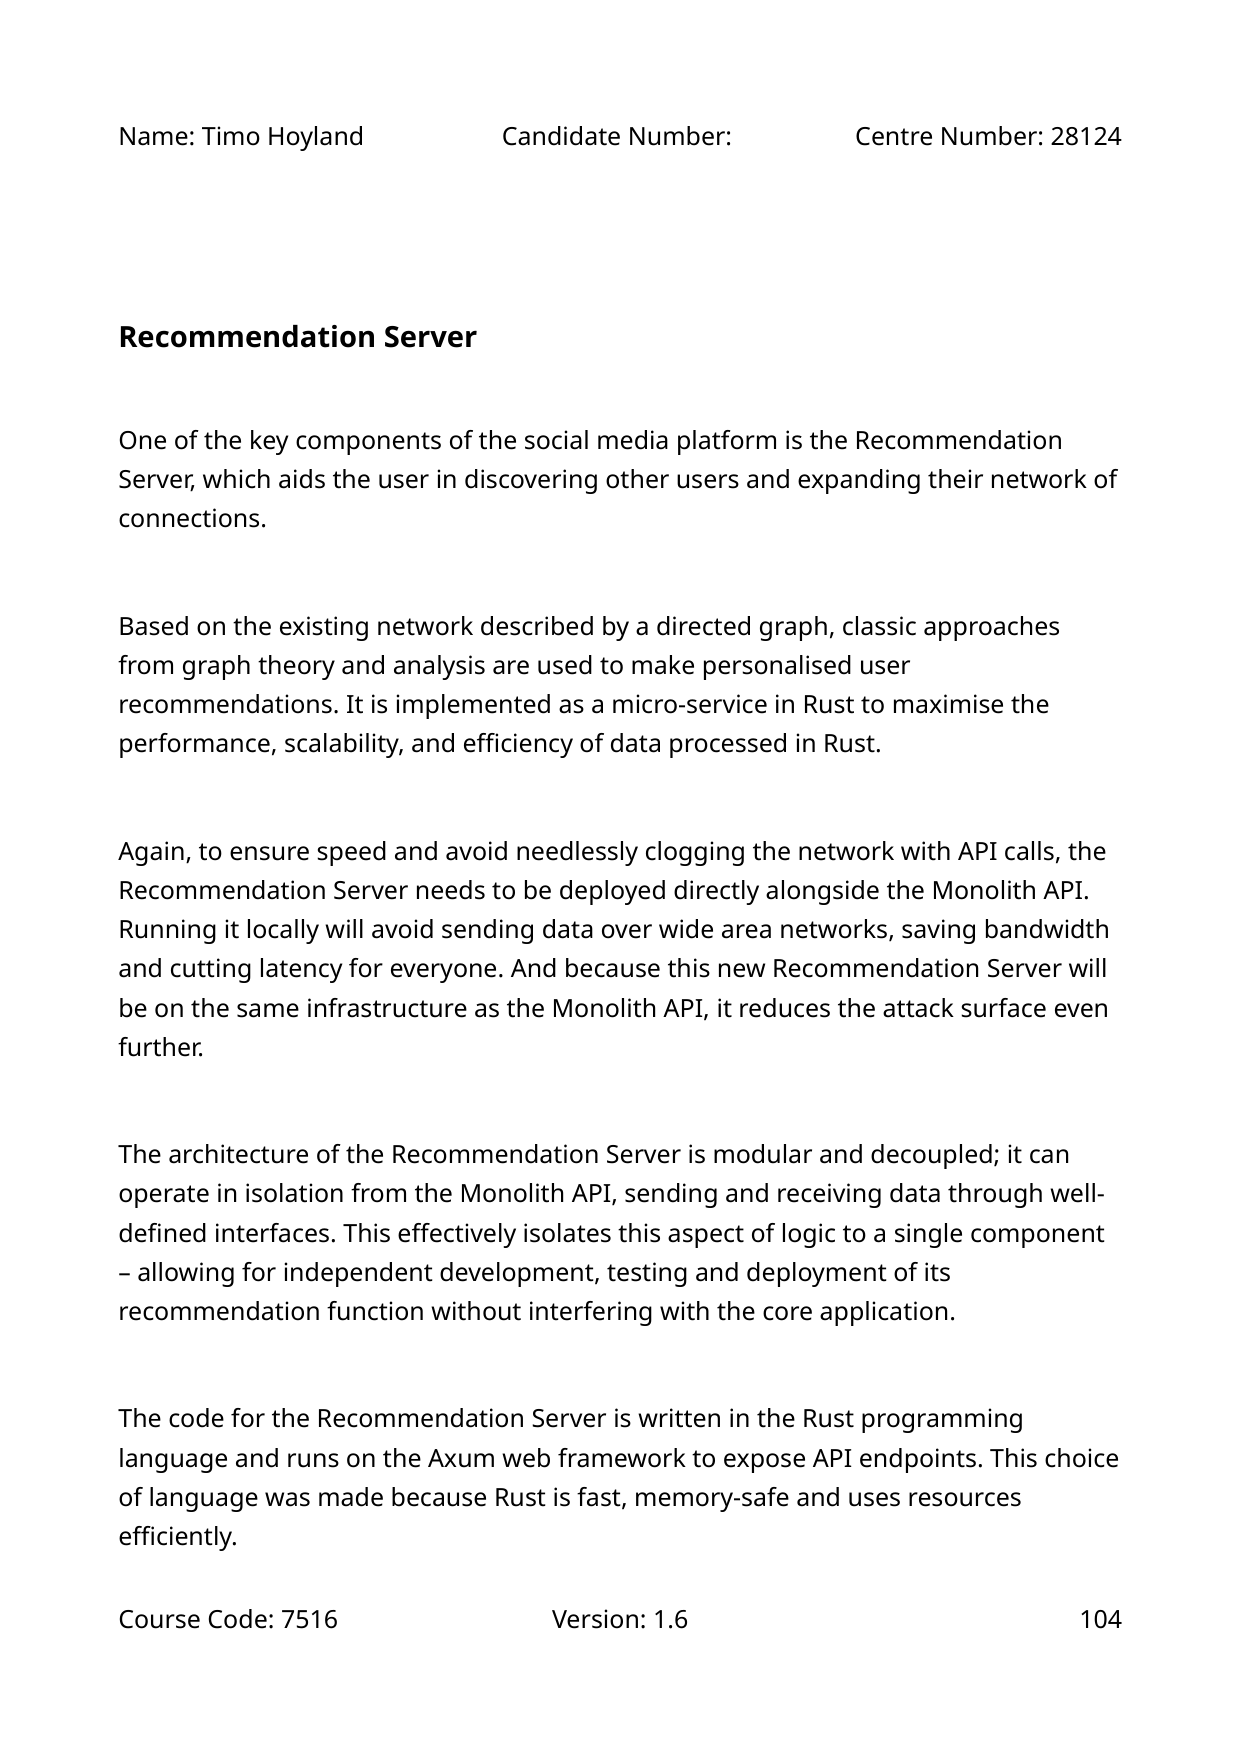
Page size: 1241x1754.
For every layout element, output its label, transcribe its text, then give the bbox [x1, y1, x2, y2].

text Based on the existing network described by a directed graph, classic approaches from graph theory and analysis are used to make personalised user recommendations. It is implemented as a micro-service in Rust to maximise the performance, scalability, and efficiency of data processed in Rust. [118, 608, 1122, 760]
text The architecture of the Recommendation Server is modular and decoupled; it can operate in isolation from the Monolith API, sending and receiving data through well-defined interfaces. This effectively isolates this aspect of logic to a single component – allowing for independent development, testing and deployment of its recommendation function without interfering with the core application. [118, 1137, 1122, 1328]
text The code for the Recommendation Server is written in the Rust programming language and runs on the Axum web framework to expose API endpoints. This choice of language was made because Rust is fast, memory-safe and uses resources efficiently. [118, 1401, 1122, 1553]
text Again, to ensure speed and avoid needlessly clogging the network with API calls, the Recommendation Server needs to be deployed directly alongside the Monolith API. Running it locally will avoid sending data over wide area networks, saving bandwidth and cutting latency for everyone. And because this new Recommendation Server will be on the same infrastructure as the Monolith API, it reduces the attack surface even further. [118, 833, 1122, 1063]
subtitle Recommendation Server [118, 317, 1122, 356]
text One of the key components of the social media platform is the Recommendation Server, which aids the user in discovering other users and expanding their network of connections. [118, 423, 1122, 535]
